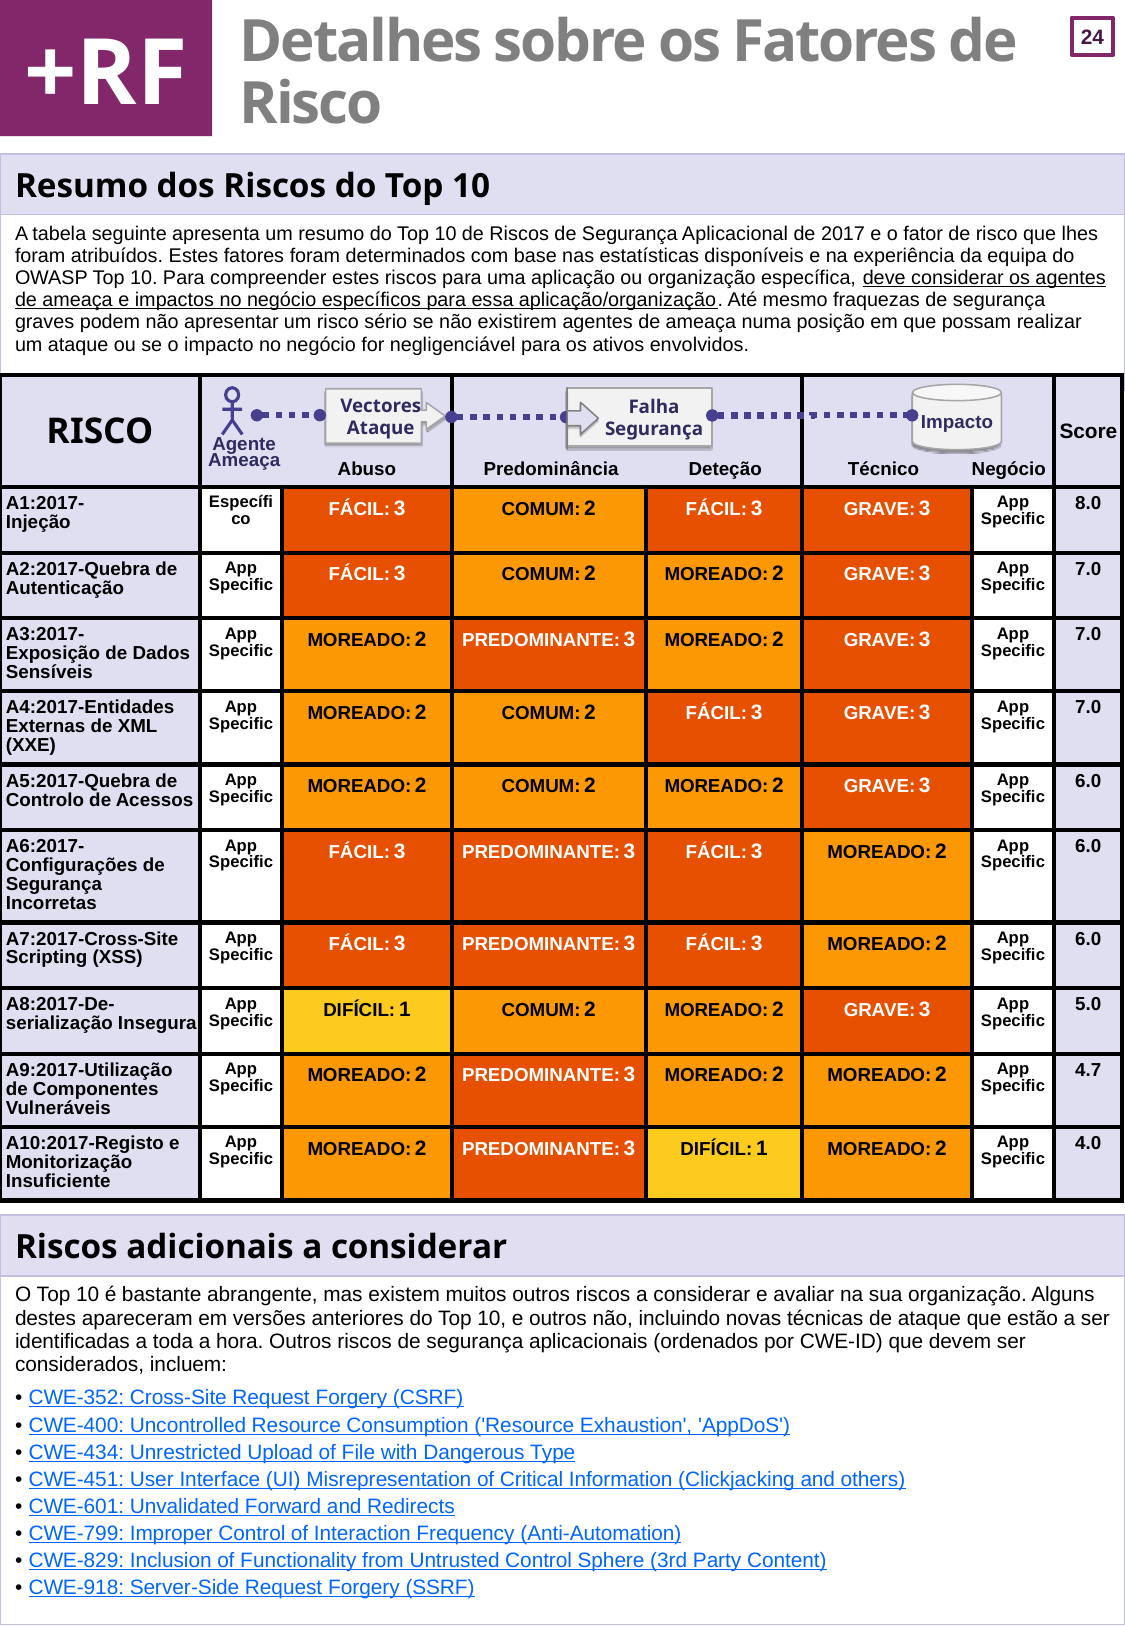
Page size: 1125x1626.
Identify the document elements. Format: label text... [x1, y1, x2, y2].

table_cell 4.0 [1056, 1129, 1120, 1198]
table_cell A tabela seguinte apresenta um resumo do Top 10 de Riscos de Segurança Aplicacional de 2017 e o fator de risco que lhes foram atribuídos. Estes fatores foram determinados com base nas estatísticas disponíveis e na experiência da equipa do OWASP Top 10. Para compreender estes riscos para uma aplicação ou organização específica, deve considerar os agentes de ameaça e impactos no negócio específicos para essa aplicação/organização. Até mesmo fraquezas de segurança graves podem não apresentar um risco sério se não existirem agentes de ameaça numa posição em que possam realizar um ataque ou se o impacto no negócio for negligenciável para os ativos envolvidos. [1, 215, 1124, 373]
table_cell MOREADO: 2 [648, 555, 800, 616]
table_cell 4.7 [1056, 1056, 1120, 1125]
table_cell 6.0 [1056, 767, 1120, 828]
table_cell PREDOMINANTE: 3 [454, 1129, 644, 1198]
text_box Falha Segurança [566, 387, 712, 446]
table_cell App Specific [202, 832, 280, 920]
table_cell 6.0 [1056, 925, 1120, 986]
table_cell 7.0 [1056, 693, 1120, 762]
table_cell COMUM: 2 [454, 693, 644, 762]
table_cell App Specific [974, 693, 1052, 762]
table_cell App Specific [974, 620, 1052, 689]
table_cell 5.0 [1056, 990, 1120, 1052]
table_cell FÁCIL: 3 [284, 489, 450, 551]
table_cell App Specific [202, 990, 280, 1052]
table_cell Específico [202, 489, 280, 551]
table_cell 7.0 [1056, 555, 1120, 616]
table_header [202, 377, 450, 485]
table_cell App Specific [974, 832, 1052, 920]
table_cell FÁCIL: 3 [648, 925, 800, 986]
table_cell FÁCIL: 3 [284, 925, 450, 986]
table_cell MOREADO: 2 [648, 620, 800, 689]
table_header RISCO [2, 377, 198, 485]
table_cell App Specific [202, 1056, 280, 1125]
text_box +RF [0, 0, 213, 137]
table_cell MOREADO: 2 [804, 1056, 970, 1125]
table_header [228, 390, 236, 399]
table_cell App Specific [974, 1129, 1052, 1198]
table_cell MOREADO: 2 [284, 767, 450, 828]
table_cell A5:2017-Quebra de Controlo de Acessos [2, 767, 198, 828]
table_cell App Specific [974, 489, 1052, 551]
table_cell 7.0 [1056, 620, 1120, 689]
table_cell PREDOMINANTE: 3 [454, 1056, 644, 1125]
text_box Técnico [812, 449, 950, 487]
table_cell A9:2017-Utilização de Componentes Vulneráveis [2, 1056, 198, 1125]
table_cell COMUM: 2 [454, 555, 644, 616]
table_cell MOREADO: 2 [648, 990, 800, 1052]
table_cell App Specific [202, 925, 280, 986]
table_header Riscos adicionais a considerar [1, 1216, 1124, 1275]
table_cell MOREADO: 2 [284, 620, 450, 689]
table_cell GRAVE: 3 [804, 489, 970, 551]
table_cell MOREADO: 2 [804, 1129, 970, 1198]
table_cell App Specific [202, 767, 280, 828]
table_cell MOREADO: 2 [284, 693, 450, 762]
table_cell FÁCIL: 3 [648, 489, 800, 551]
table_cell 6.0 [1056, 832, 1120, 920]
text_box Predominância [462, 449, 640, 487]
table_cell App Specific [202, 693, 280, 762]
table_cell MOREADO: 2 [804, 925, 970, 986]
table_cell COMUM: 2 [454, 990, 644, 1052]
table_cell FÁCIL: 3 [648, 693, 800, 762]
table_cell DIFÍCIL: 1 [648, 1129, 800, 1198]
text_box Vectores Ataque [325, 388, 445, 444]
table_cell A2:2017-Quebra de Autenticação [2, 555, 198, 616]
table_cell A1:2017- Injeção [2, 489, 198, 551]
table_cell App Specific [974, 990, 1052, 1052]
table_cell PREDOMINANTE: 3 [454, 832, 644, 920]
table_cell MOREADO: 2 [804, 832, 970, 920]
table_header Resumo dos Riscos do Top 10 [1, 155, 1124, 214]
table_cell A3:2017- Exposição de Dados Sensíveis [2, 620, 198, 689]
table_cell DIFÍCIL: 1 [284, 990, 450, 1052]
table_header [804, 377, 1052, 485]
table_cell MOREADO: 2 [284, 1056, 450, 1125]
table_cell App Specific [974, 555, 1052, 616]
table_cell App Specific [202, 555, 280, 616]
table_header [202, 479, 288, 485]
text_box Negócio [950, 449, 1068, 487]
table_cell FÁCIL: 3 [284, 555, 450, 616]
table_header [454, 377, 800, 485]
table_cell App Specific [974, 1056, 1052, 1125]
table_cell COMUM: 2 [454, 767, 644, 828]
table_cell MOREADO: 2 [284, 1129, 450, 1198]
table_cell FÁCIL: 3 [648, 832, 800, 920]
table_cell PREDOMINANTE: 3 [454, 925, 644, 986]
text_box Agente Ameaça [199, 429, 289, 479]
table_cell FÁCIL: 3 [284, 832, 450, 920]
table_cell GRAVE: 3 [804, 620, 970, 689]
table_cell GRAVE: 3 [804, 767, 970, 828]
table_cell A7:2017-Cross-Site Scripting (XSS) [2, 925, 198, 986]
table_cell MOREADO: 2 [648, 767, 800, 828]
table_cell GRAVE: 3 [804, 990, 970, 1052]
table_cell GRAVE: 3 [804, 693, 970, 762]
table_cell COMUM: 2 [454, 489, 644, 551]
table_cell A6:2017-Configurações de Segurança Incorretas [2, 832, 198, 920]
table_header Score [1056, 377, 1120, 485]
text_box [567, 388, 599, 449]
table_cell App Specific [202, 1129, 280, 1198]
text_box Deteção [651, 449, 800, 487]
table_cell MOREADO: 2 [648, 1056, 800, 1125]
text_box Abuso [288, 449, 446, 487]
table_cell PREDOMINANTE: 3 [454, 620, 644, 689]
table_cell 8.0 [1056, 489, 1120, 551]
table_cell App Specific [974, 925, 1052, 986]
table_cell A4:2017-Entidades Externas de XML (XXE) [2, 693, 198, 762]
table_cell A10:2017-Registo e Monitorização Insuficiente [2, 1129, 198, 1198]
table_cell O Top 10 é bastante abrangente, mas existem muitos outros riscos a considerar e avaliar na sua organização. Alguns destes apareceram em versões anteriores do Top 10, e outros não, incluindo novas técnicas de ataque que estão a ser identificadas a toda a hora. Outros riscos de segurança aplicacionais (ordenados por CWE-ID) que devem ser considerados, incluem: CWE-352: Cross-Site Request Forgery (CSRF) CWE-400: Uncontrolled Resource Consumption ('Resource Exhaustion', 'AppDoS') CWE-434: Unrestricted Upload of File with Dangerous Type CWE-451: User Interface (UI) Misrepresentation of Critical Information (Clickjacking and others) CWE-601: Unvalidated Forward and Redirects CWE-799: Improper Control of Interaction Frequency (Anti-Automation) CWE-829: Inclusion of Functionality from Untrusted Control Sphere (3rd Party Content) CWE-918: Server-Side Request Forgery (SSRF) [1, 1277, 1124, 1624]
text_box Impacto [912, 394, 1002, 450]
text_box Detalhes sobre os Fatores de Risco [224, 12, 1125, 134]
table_cell GRAVE: 3 [804, 555, 970, 616]
table_cell App Specific [202, 620, 280, 689]
table_cell A8:2017-De-serialização Insegura [2, 990, 198, 1052]
table_cell App Specific [974, 767, 1052, 828]
